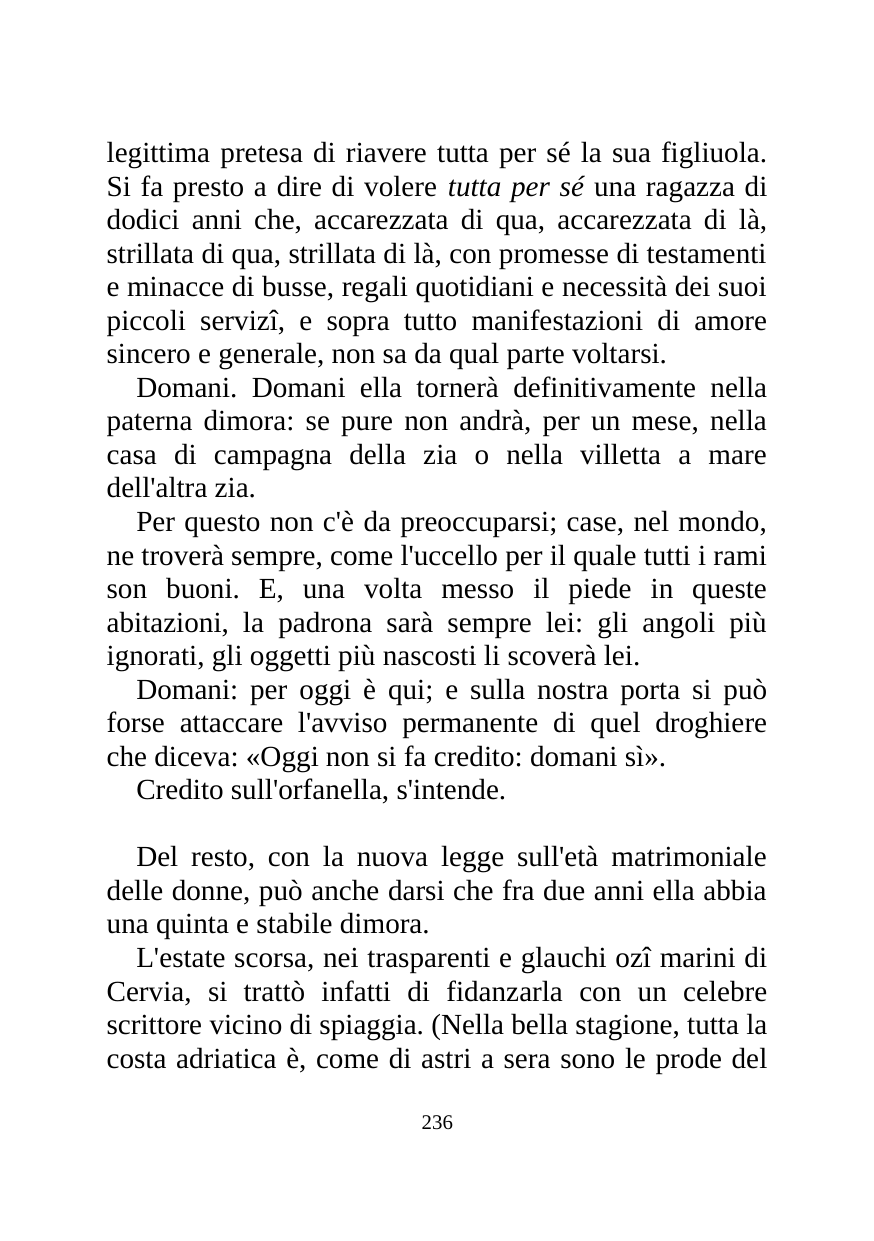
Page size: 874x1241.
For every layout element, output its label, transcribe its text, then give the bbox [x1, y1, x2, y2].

text Del resto, con la nuova legge sull'età matrimoniale delle donne, può anche darsi che fra due anni ella abbia una quinta e stabile dimora. [106, 839, 768, 940]
text L'estate scorsa, nei trasparenti e glauchi ozî marini di Cervia, si trattò infatti di fidanzarla con un celebre scrittore vicino di spiaggia. (Nella bella stagione, tutta la costa adriatica è, come di astri a sera sono le prode del [106, 940, 768, 1074]
text Domani. Domani ella tornerà definitivamente nella paterna dimora: se pure non andrà, per un mese, nella casa di campagna della zia o nella villetta a mare dell'altra zia. [106, 370, 768, 504]
text Domani: per oggi è qui; e sulla nostra porta si può forse attaccare l'avviso permanente di quel droghiere che diceva: «Oggi non si fa credito: domani sì». [106, 672, 768, 772]
text Credito sull'orfanella, s'intende. [106, 772, 768, 806]
text legittima pretesa di riavere tutta per sé la sua figliuola. Si fa presto a dire di volere tutta per sé una ragazza di dodici anni che, accarezzata di qua, accarezzata di là, strillata di qua, strillata di là, con promesse di testamenti e minacce di busse, regali quotidiani e necessità dei suoi piccoli servizî, e sopra tutto manifestazioni di amore sincero e generale, non sa da qual parte voltarsi. [106, 135, 768, 370]
text Per questo non c'è da preoccuparsi; case, nel mondo, ne troverà sempre, come l'uccello per il quale tutti i rami son buoni. E, una volta messo il piede in queste abitazioni, la padrona sarà sempre lei: gli angoli più ignorati, gli oggetti più nascosti li scoverà lei. [106, 504, 768, 672]
